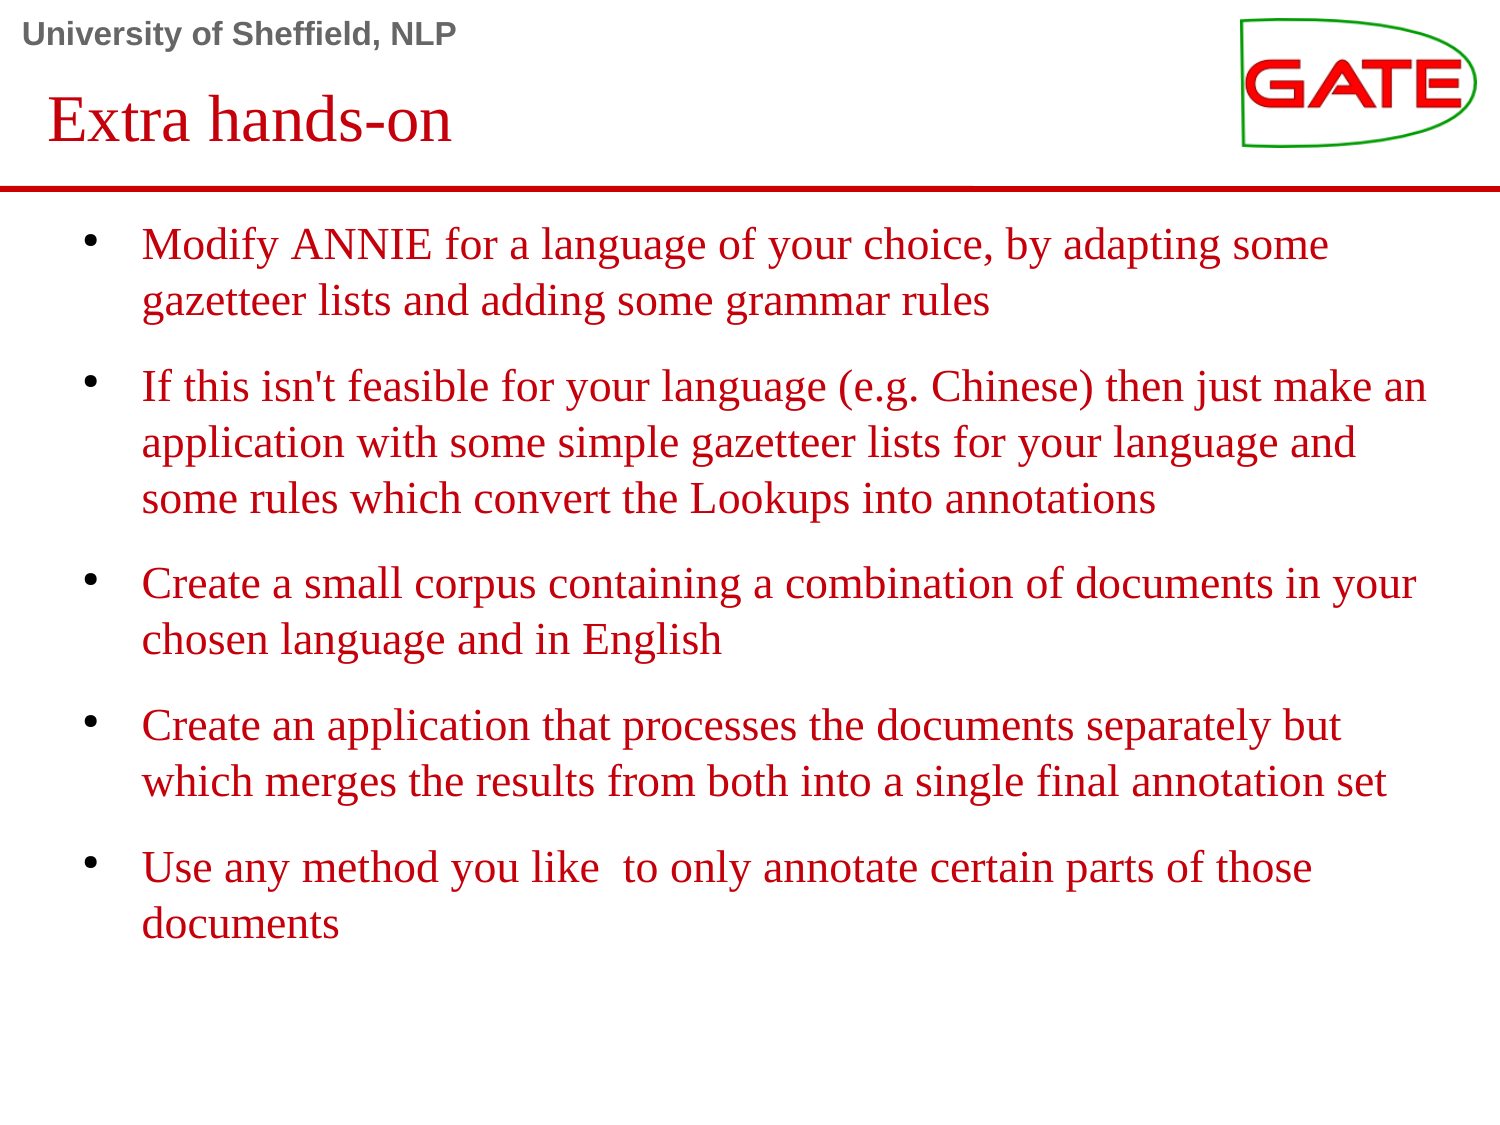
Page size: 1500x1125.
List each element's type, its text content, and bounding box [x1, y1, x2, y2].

picture [1240, 18, 1477, 148]
list Modify ANNIE for a language of your choice, by adapting some gazetteer lists and adding some grammar rules If this isn't feasible for your language (e.g. Chinese) then just make an application with some simple gazetteer lists for your language and some rules which convert the Lookups into annotations Create a small corpus containing a combination of documents in your chosen language and in English Create an application that processes the documents separately but which merges the results from both into a single final annotation set Use any method you like to only annotate certain parts of those documents [82, 212, 1465, 1099]
title Extra hands-on [47, 59, 1241, 180]
